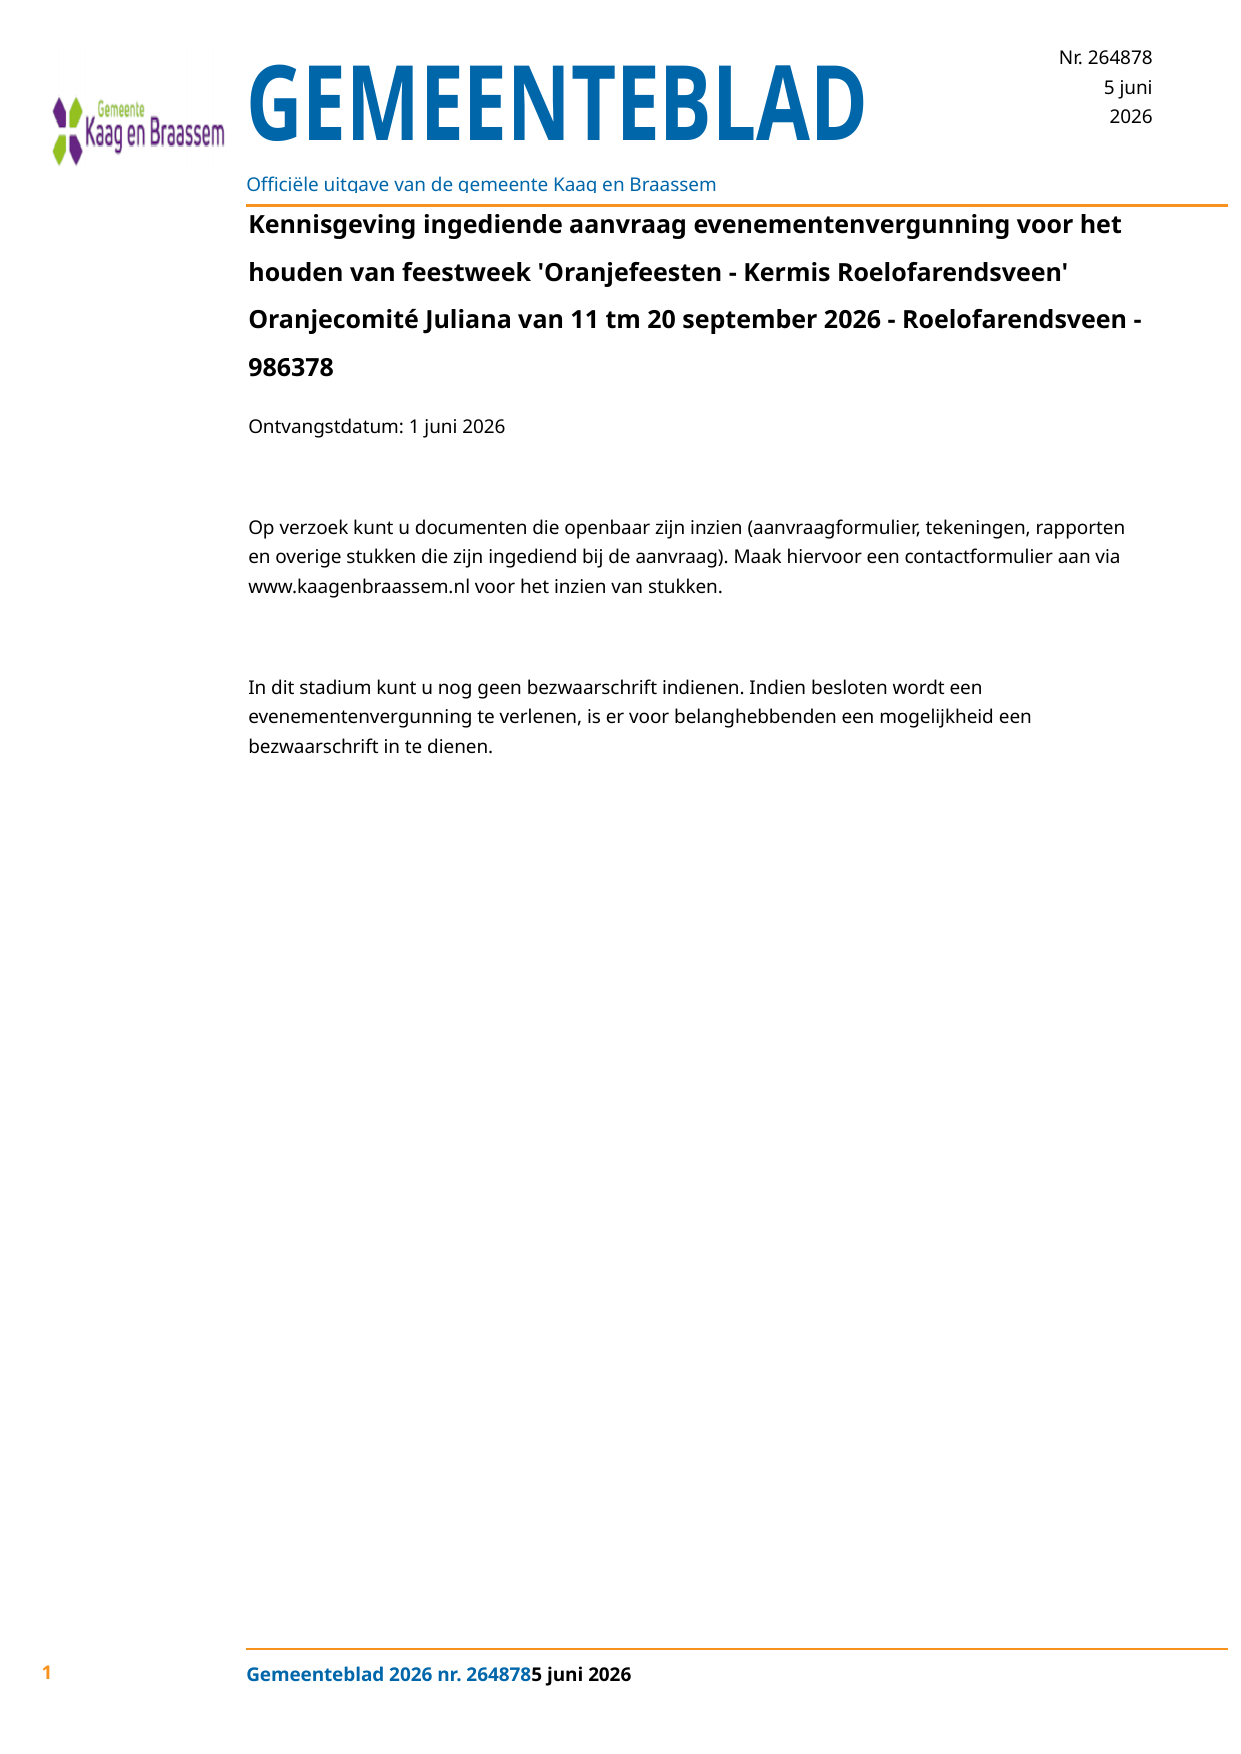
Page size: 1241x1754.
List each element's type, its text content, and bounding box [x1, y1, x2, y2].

text Op verzoek kunt u documenten die openbaar zijn inzien (aanvraagformulier, tekeningen, rapporten en overige stukken die zijn ingediend bij de aanvraag). Maak hiervoor een contactformulier aan via www.kaagenbraassem.nl voor het inzien van stukken. [248, 514, 1152, 599]
text Ontvangstdatum: 1 juni 2026 [248, 413, 1152, 439]
text Kennisgeving ingediende aanvraag evenementenvergunning voor het houden van feestweek 'Oranjefeesten - Kermis Roelofarendsveen' Oranjecomité Juliana van 11 tm 20 september 2026 - Roelofarendsveen - 986378 [248, 207, 1152, 384]
text In dit stadium kunt u nog geen bezwaarschrift indienen. Indien besloten wordt een evenementenvergunning te verlenen, is er voor belanghebbenden een mogelijkheid een bezwaarschrift in te dienen. [248, 674, 1152, 759]
picture [41, 47, 231, 172]
